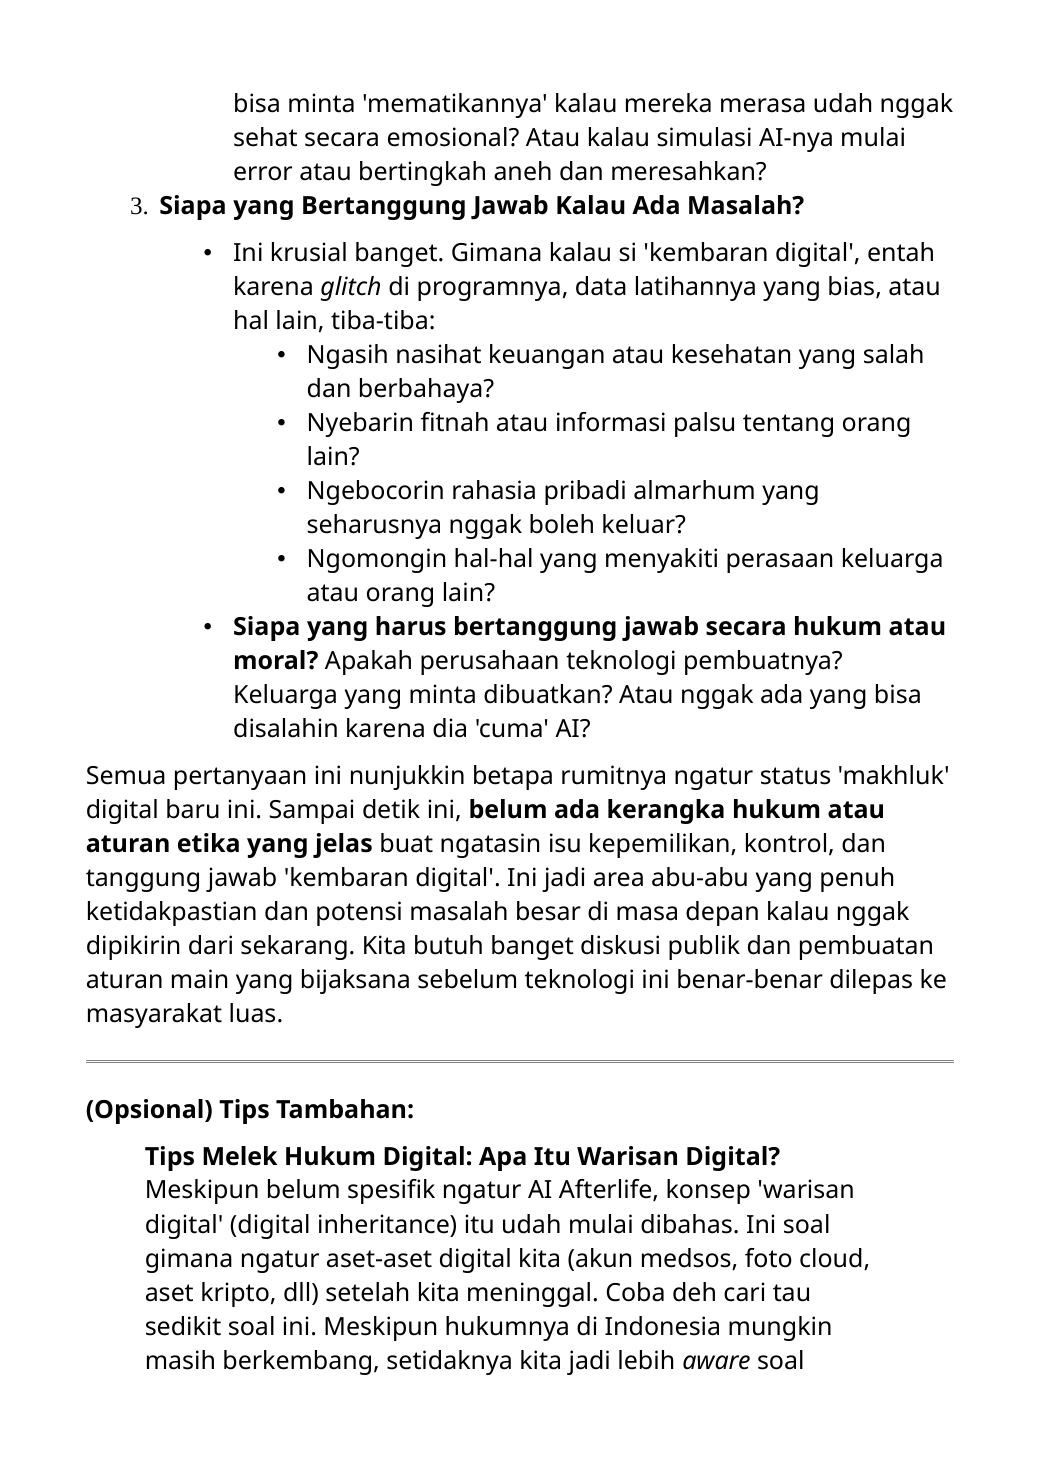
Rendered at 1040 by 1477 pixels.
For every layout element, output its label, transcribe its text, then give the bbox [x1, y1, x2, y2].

list Ini krusial banget. Gimana kalau si 'kembaran digital', entah karena glitch di programnya, data latihannya yang bias, atau hal lain, tiba-tiba: [203, 234, 954, 336]
list Ngasih nasihat keuangan atau kesehatan yang salah dan berbahaya? [277, 336, 954, 404]
list Ngomongin hal-hal yang menyakiti perasaan keluarga atau orang lain? [277, 541, 954, 609]
text (Opsional) Tips Tambahan: [86, 1092, 954, 1126]
text Semua pertanyaan ini nunjukkin betapa rumitnya ngatur status 'makhluk' digital baru ini. Sampai detik ini, belum ada kerangka hukum atau aturan etika yang jelas buat ngatasin isu kepemilikan, kontrol, dan tanggung jawab 'kembaran digital'. Ini jadi area abu-abu yang penuh ketidakpastian dan potensi masalah besar di masa depan kalau nggak dipikirin dari sekarang. Kita butuh banget diskusi publik dan pembuatan aturan main yang bijaksana sebelum teknologi ini benar-benar dilepas ke masyarakat luas. [86, 758, 954, 1030]
list Ngebocorin rahasia pribadi almarhum yang seharusnya nggak boleh keluar? [277, 473, 954, 541]
list Nyebarin fitnah atau informasi palsu tentang orang lain? [277, 404, 954, 473]
list Siapa yang harus bertanggung jawab secara hukum atau moral? Apakah perusahaan teknologi pembuatnya? Keluarga yang minta dibuatkan? Atau nggak ada yang bisa disalahin karena dia 'cuma' AI? [203, 609, 954, 745]
text Tips Melek Hukum Digital: Apa Itu Warisan Digital? Meskipun belum spesifik ngatur AI Afterlife, konsep 'warisan digital' (digital inheritance) itu udah mulai dibahas. Ini soal gimana ngatur aset-aset digital kita (akun medsos, foto cloud, aset kripto, dll) setelah kita meninggal. Coba deh cari tau sedikit soal ini. Meskipun hukumnya di Indonesia mungkin masih berkembang, setidaknya kita jadi lebih aware soal [144, 1138, 895, 1377]
list Siapa yang Bertanggung Jawab Kalau Ada Masalah? [130, 188, 954, 222]
list bisa minta 'mematikannya' kalau mereka merasa udah nggak sehat secara emosional? Atau kalau simulasi AI-nya mulai error atau bertingkah aneh dan meresahkan? [203, 86, 954, 188]
